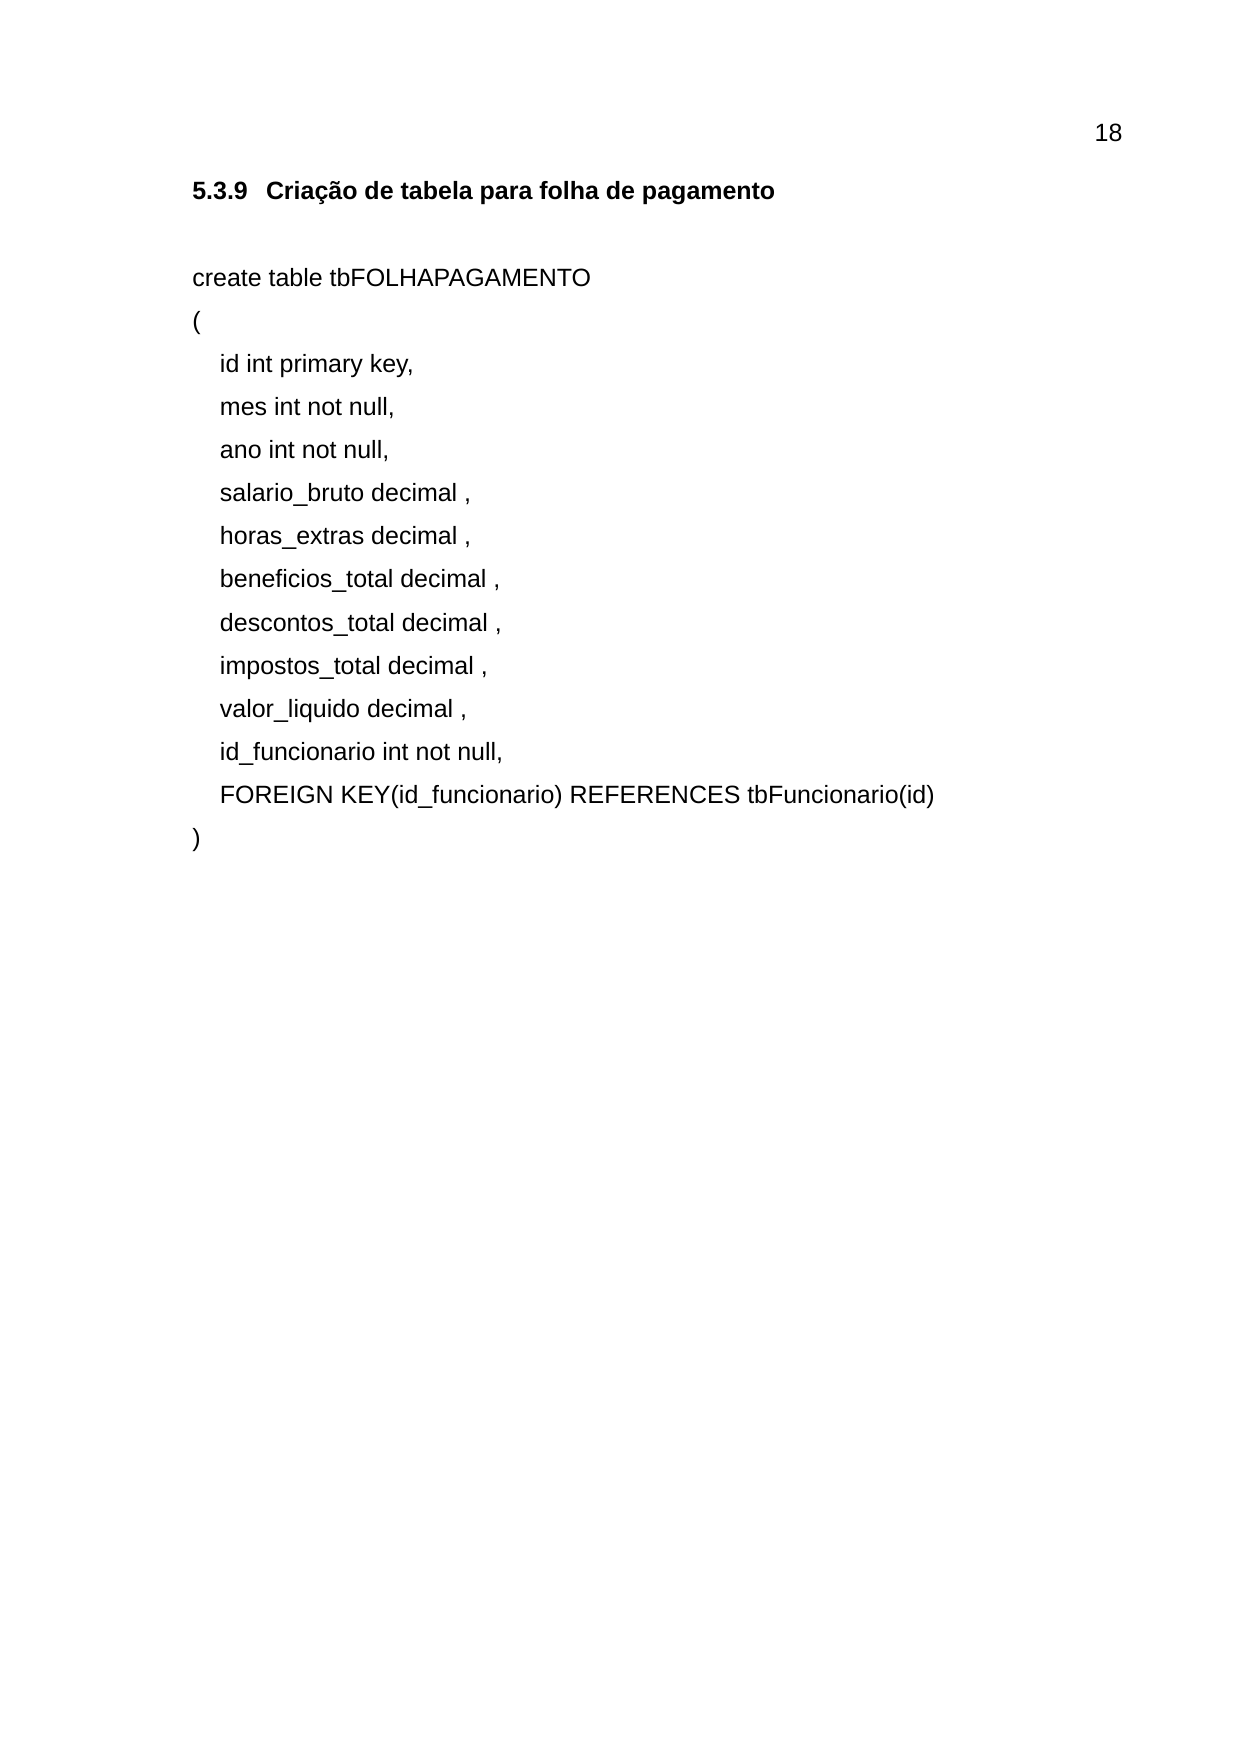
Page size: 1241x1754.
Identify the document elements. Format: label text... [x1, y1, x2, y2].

text impostos_total decimal , [118, 651, 1122, 679]
text ano int not null, [118, 435, 1122, 464]
text create table tbFOLHAPAGAMENTO [118, 263, 1122, 291]
text horas_extras decimal , [118, 521, 1122, 550]
text id_funcionario int not null, [118, 737, 1122, 766]
text descontos_total decimal , [118, 608, 1122, 636]
text mes int not null, [118, 392, 1122, 421]
text FOREIGN KEY(id_funcionario) REFERENCES tbFuncionario(id) [118, 780, 1122, 809]
text ( [118, 306, 1122, 334]
text beneficios_total decimal , [118, 564, 1122, 593]
text salario_bruto decimal , [118, 478, 1122, 507]
text id int primary key, [118, 349, 1122, 378]
subtitle Criação de tabela para folha de pagamento [118, 176, 1122, 205]
text valor_liquido decimal , [118, 694, 1122, 723]
text ) [118, 823, 1122, 852]
